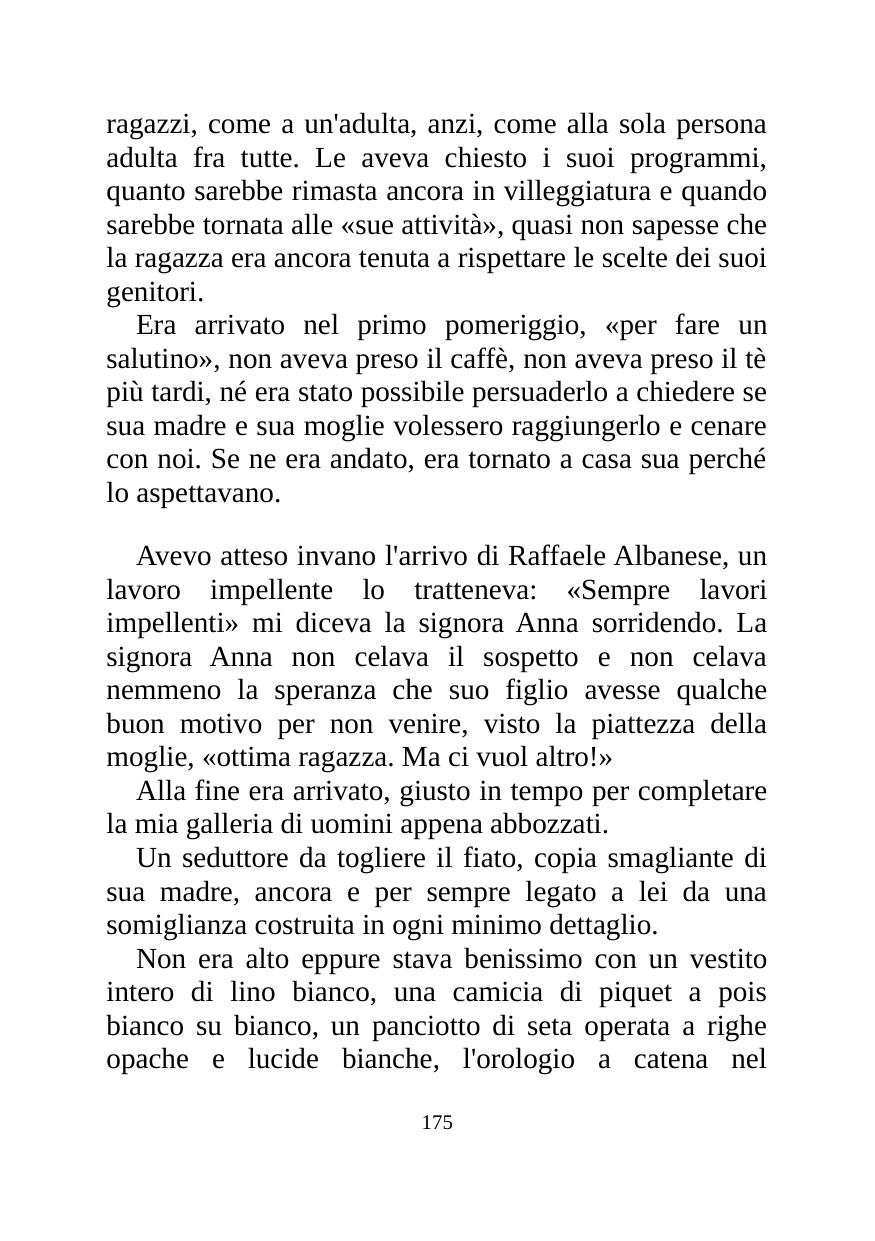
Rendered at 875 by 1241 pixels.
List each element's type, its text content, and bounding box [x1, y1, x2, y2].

text Avevo atteso invano l'arrivo di Raffaele Albanese, un lavoro impellente lo tratteneva: «Sempre lavori impellenti» mi diceva la signora Anna sorridendo. La signora Anna non celava il sospetto e non celava nemmeno la speranza che suo figlio avesse qualche buon motivo per non venire, visto la piattezza della moglie, «ottima ragazza. Ma ci vuol altro!» [106, 538, 768, 773]
text ragazzi, come a un'adulta, anzi, come alla sola persona adulta fra tutte. Le aveva chiesto i suoi programmi, quanto sarebbe rimasta ancora in villeggiatura e quando sarebbe tornata alle «sue attività», quasi non sapesse che la ragazza era ancora tenuta a rispettare le scelte dei suoi genitori. [106, 106, 768, 307]
text Un seduttore da togliere il fiato, copia smagliante di sua madre, ancora e per sempre legato a lei da una somiglianza costruita in ogni minimo dettaglio. [106, 840, 768, 941]
text Non era alto eppure stava benissimo con un vestito intero di lino bianco, una camicia di piquet a pois bianco su bianco, un panciotto di seta operata a righe opache e lucide bianche, l'orologio a catena nel [106, 941, 768, 1075]
text Alla fine era arrivato, giusto in tempo per completare la mia galleria di uomini appena abbozzati. [106, 773, 768, 840]
text Era arrivato nel primo pomeriggio, «per fare un salutino», non aveva preso il caffè, non aveva preso il tè più tardi, né era stato possibile persuaderlo a chiedere se sua madre e sua moglie volessero raggiungerlo e cenare con noi. Se ne era andato, era tornato a casa sua perché lo aspettavano. [106, 307, 768, 509]
